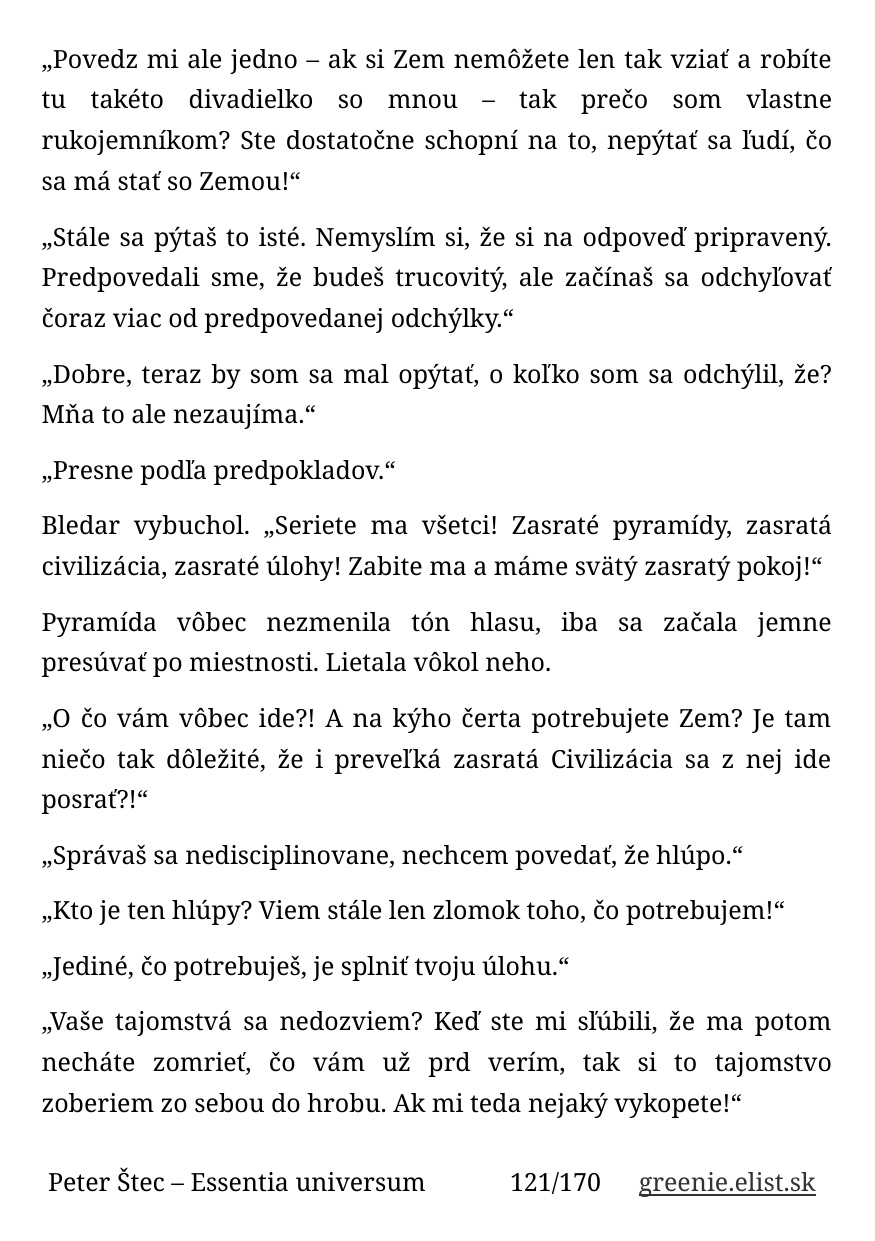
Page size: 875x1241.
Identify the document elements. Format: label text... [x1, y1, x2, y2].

text „Presne podľa predpokladov.“ [41, 453, 833, 487]
text „Povedz mi ale jedno – ak si Zem nemôžete len tak vziať a robíte tu takéto divadielko so mnou – tak prečo som vlastne rukojemníkom? Ste dostatočne schopní na to, nepýtať sa ľudí, čo sa má stať so Zemou!“ [41, 41, 833, 198]
text Bledar vybuchol. „Seriete ma všetci! Zasraté pyramídy, zasratá civilizácia, zasraté úlohy! Zabite ma a máme svätý zasratý pokoj!“ [41, 508, 833, 583]
text „Stále sa pýtaš to isté. Nemyslím si, že si na odpoveď pripravený. Predpovedali sme, že budeš trucovitý, ale začínaš sa odchyľovať čoraz viac od predpovedanej odchýlky.“ [41, 219, 833, 335]
text „Jediné, čo potrebuješ, je splniť tvoju úlohu.“ [41, 948, 833, 982]
text Pyramída vôbec nezmenila tón hlasu, iba sa začala jemne presúvať po miestnosti. Lietala vôkol neho. [41, 604, 833, 679]
text „Dobre, teraz by som sa mal opýtať, o koľko som sa odchýlil, že? Mňa to ale nezaujíma.“ [41, 356, 833, 431]
text „O čo vám vôbec ide?! A na kýho čerta potrebujete Zem? Je tam niečo tak dôležité, že i preveľká zasratá Civilizácia sa z nej ide posrať?!“ [41, 701, 833, 816]
text „Kto je ten hlúpy? Viem stále len zlomok toho, čo potrebujem!“ [41, 893, 833, 927]
text „Správaš sa nedisciplinovane, nechcem povedať, že hlúpo.“ [41, 838, 833, 872]
text „Vaše tajomstvá sa nedozviem? Keď ste mi sľúbili, že ma potom necháte zomrieť, čo vám už prd verím, tak si to tajomstvo zoberiem zo sebou do hrobu. Ak mi teda nejaký vykopete!“ [41, 1004, 833, 1119]
